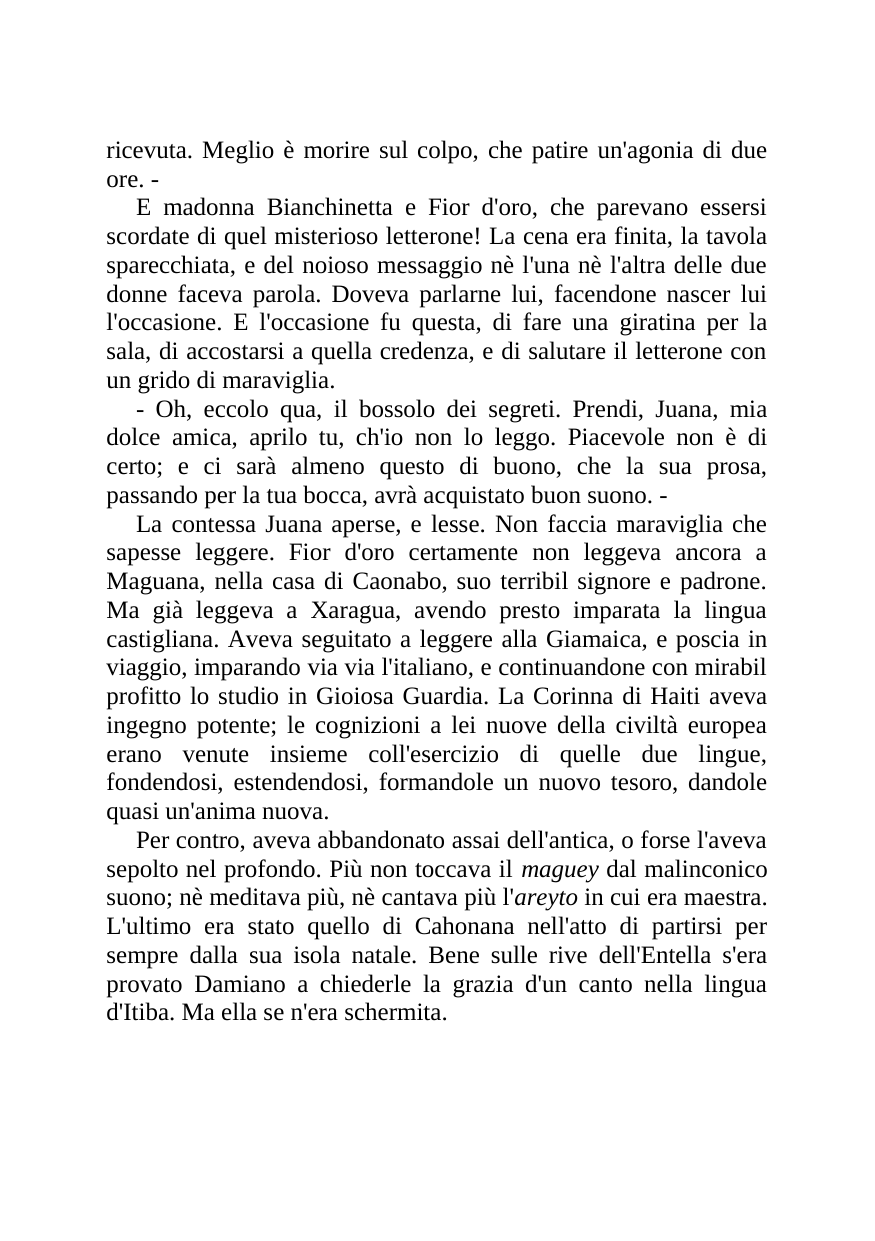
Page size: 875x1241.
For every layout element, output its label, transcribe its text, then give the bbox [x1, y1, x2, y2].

text Per contro, aveva abbandonato assai dell'antica, o forse l'aveva sepolto nel profondo. Più non toccava il maguey dal malinconico suono; nè meditava più, nè cantava più l'areyto in cui era maestra. L'ultimo era stato quello di Cahonana nell'atto di partirsi per sempre dalla sua isola natale. Bene sulle rive dell'Entella s'era provato Damiano a chiederle la grazia d'un canto nella lingua d'Itiba. Ma ella se n'era schermita. [106, 825, 768, 1026]
text La contessa Juana aperse, e lesse. Non faccia maraviglia che sapesse leggere. Fior d'oro certamente non leggeva ancora a Maguana, nella casa di Caonabo, suo terribil signore e padrone. Ma già leggeva a Xaragua, avendo presto imparata la lingua castigliana. Aveva seguitato a leggere alla Giamaica, e poscia in viaggio, imparando via via l'italiano, e continuandone con mirabil profitto lo studio in Gioiosa Guardia. La Corinna di Haiti aveva ingegno potente; le cognizioni a lei nuove della civiltà europea erano venute insieme coll'esercizio di quelle due lingue, fondendosi, estendendosi, formandole un nuovo tesoro, dandole quasi un'anima nuova. [106, 509, 768, 825]
text - Oh, eccolo qua, il bossolo dei segreti. Prendi, Juana, mia dolce amica, aprilo tu, ch'io non lo leggo. Piacevole non è di certo; e ci sarà almeno questo di buono, che la sua prosa, passando per la tua bocca, avrà acquistato buon suono. - [106, 394, 768, 509]
text E madonna Bianchinetta e Fior d'oro, che parevano essersi scordate di quel misterioso letterone! La cena era finita, la tavola sparecchiata, e del noioso messaggio nè l'una nè l'altra delle due donne faceva parola. Doveva parlarne lui, facendone nascer lui l'occasione. E l'occasione fu questa, di fare una giratina per la sala, di accostarsi a quella credenza, e di salutare il letterone con un grido di maraviglia. [106, 192, 768, 394]
text ricevuta. Meglio è morire sul colpo, che patire un'agonia di due ore. - [106, 135, 768, 192]
